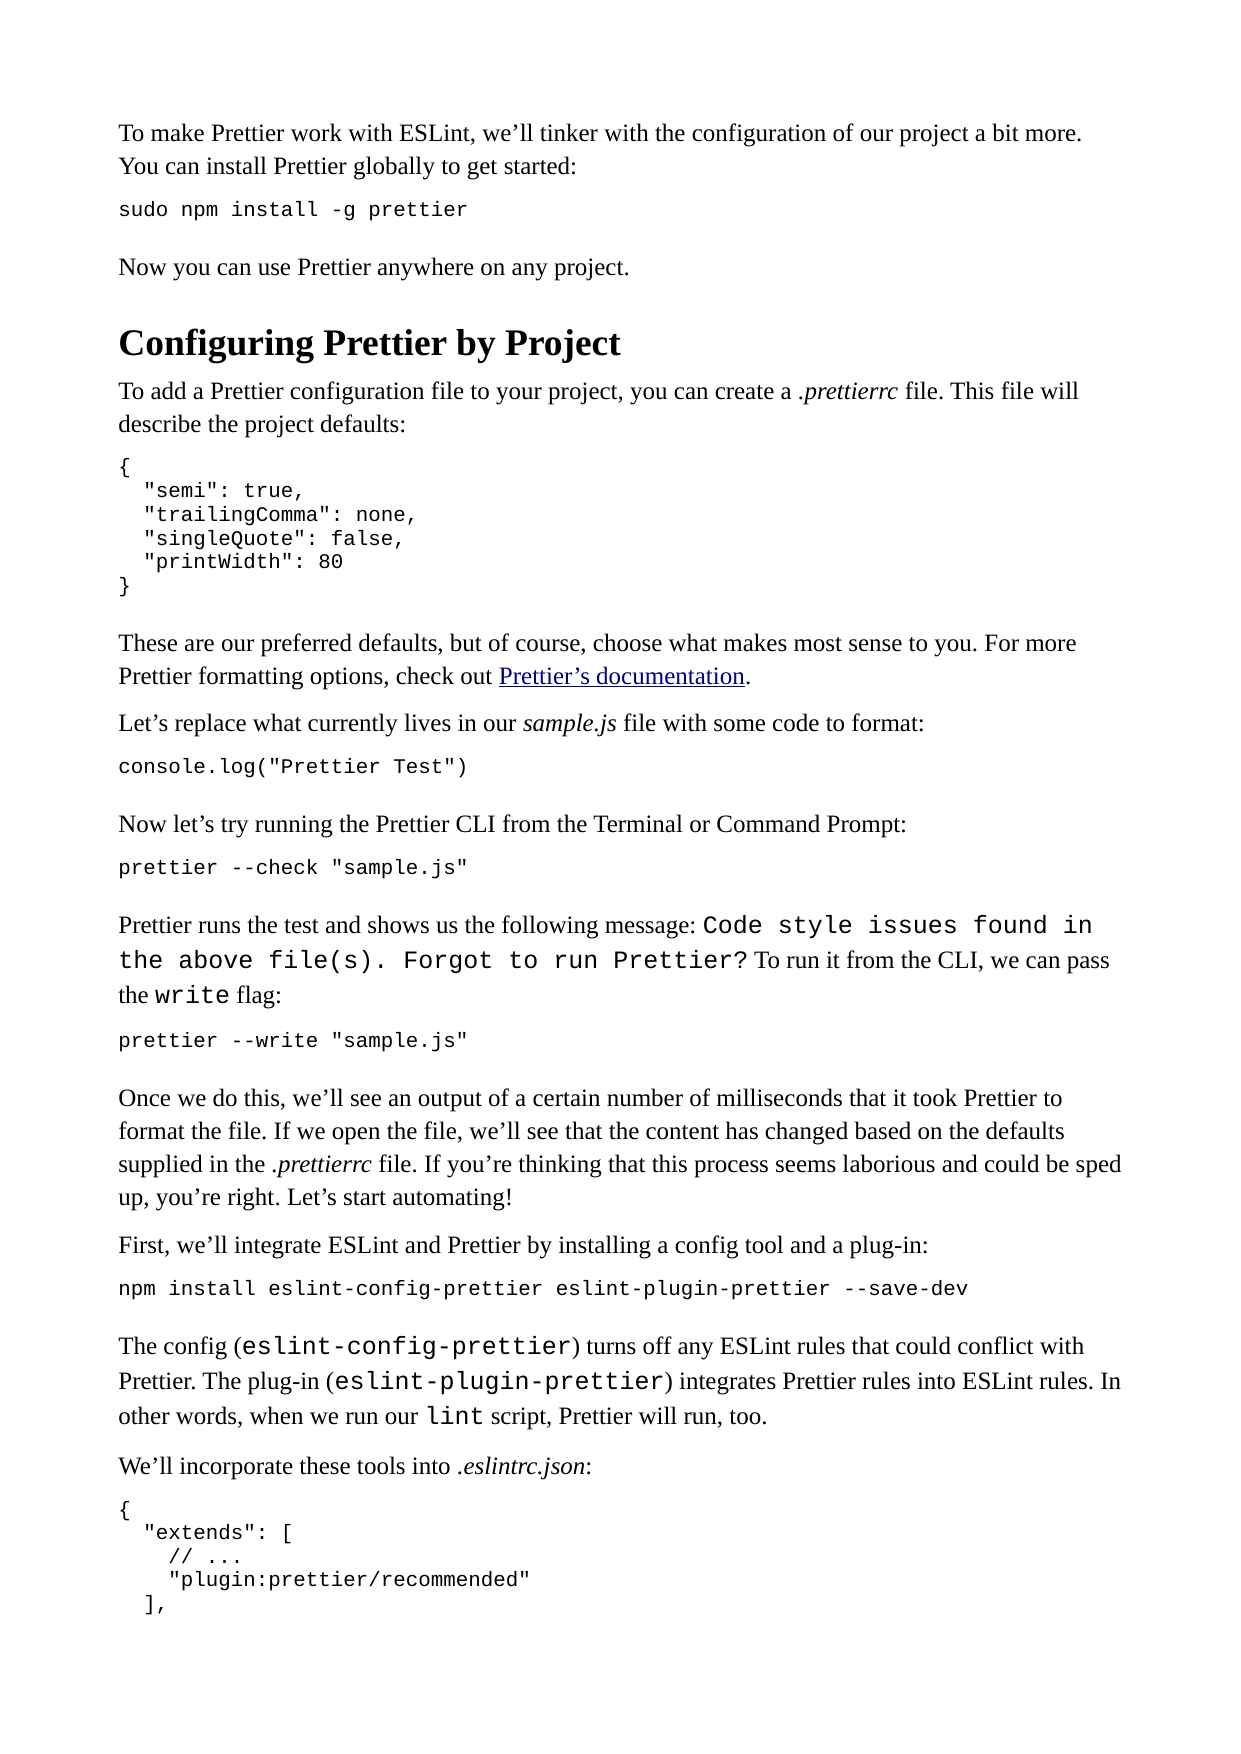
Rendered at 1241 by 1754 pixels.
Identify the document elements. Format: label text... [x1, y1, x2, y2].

text { [118, 457, 1122, 480]
text Let’s replace what currently lives in our sample.js file with some code to format: [118, 708, 1122, 737]
text console.log("Prettier Test") [118, 756, 1122, 780]
text Now let’s try running the Prettier CLI from the Terminal or Command Prompt: [118, 809, 1122, 838]
text ], [118, 1593, 1122, 1617]
text prettier --check "sample.js" [118, 857, 1122, 881]
text Now you can use Prettier anywhere on any project. [118, 252, 1122, 281]
text prettier --write "sample.js" [118, 1030, 1122, 1054]
text The config (eslint-config-prettier) turns off any ESLint rules that could conflict with Prettier. The plug-in (eslint-plugin-prettier) integrates Prettier rules into ESLint rules. In other words, when we run our lint script, Prettier will run, too. [118, 1331, 1122, 1432]
text We’ll incorporate these tools into .eslintrc.json: [118, 1451, 1122, 1480]
text } [118, 575, 1122, 598]
text { [118, 1498, 1122, 1522]
text Once we do this, we’ll see an output of a certain number of milliseconds that it took Prettier to format the file. If we open the file, we’ll see that the content has changed based on the defaults supplied in the .prettierrc file. If you’re thinking that this process seems laborious and could be sped up, you’re right. Let’s start automating! [118, 1083, 1122, 1211]
text sudo npm install -g prettier [118, 199, 1122, 222]
text "printWidth": 80 [118, 551, 1122, 575]
subtitle Configuring Prettier by Project [118, 320, 1122, 363]
text "plugin:prettier/recommended" [118, 1569, 1122, 1593]
text First, we’ll integrate ESLint and Prettier by installing a config tool and a plug-in: [118, 1230, 1122, 1259]
text To add a Prettier configuration file to your project, you can create a .prettierrc file. This file will describe the project defaults: [118, 376, 1122, 438]
text // ... [118, 1546, 1122, 1569]
text "semi": true, [118, 480, 1122, 504]
text "trailingComma": none, [118, 504, 1122, 527]
text npm install eslint-config-prettier eslint-plugin-prettier --save-dev [118, 1278, 1122, 1301]
text Prettier runs the test and shows us the following message: Code style issues found in the above file(s). Forgot to run Prettier? To run it from the CLI, we can pass the write flag: [118, 910, 1122, 1011]
text "singleQuote": false, [118, 527, 1122, 551]
text These are our preferred defaults, but of course, choose what makes most sense to you. For more Prettier formatting options, check out Prettier’s documentation. [118, 628, 1122, 690]
text To make Prettier work with ESLint, we’ll tinker with the configuration of our project a bit more. You can install Prettier globally to get started: [118, 118, 1122, 180]
text "extends": [ [118, 1522, 1122, 1546]
